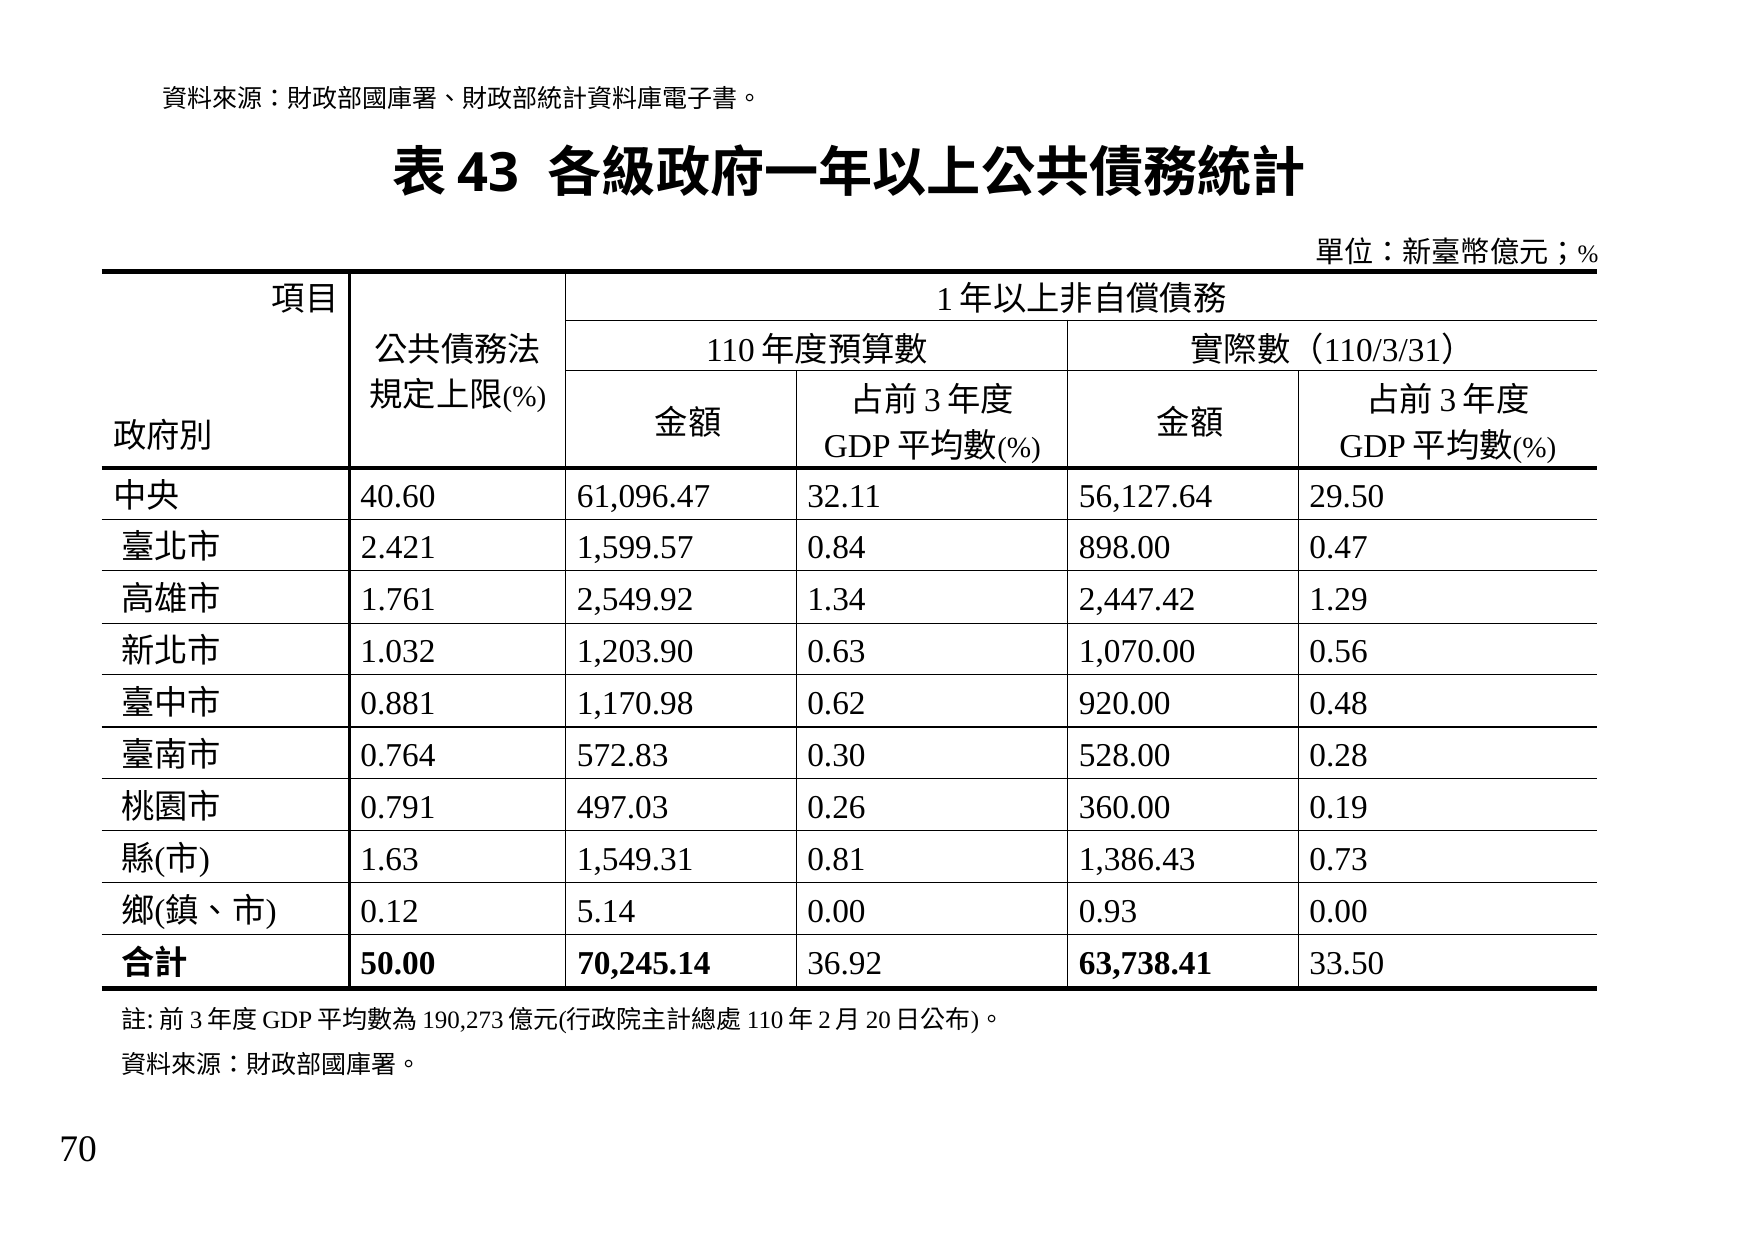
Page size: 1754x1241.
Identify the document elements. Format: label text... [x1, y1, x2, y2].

table_cell 0.62 [797, 675, 1067, 726]
table_cell 桃園市 [102, 779, 348, 830]
table_cell 0.30 [797, 728, 1067, 778]
table_cell 50.00 [351, 935, 565, 986]
table_cell 0.81 [797, 831, 1067, 882]
table_cell 金額 [1068, 371, 1298, 466]
table_cell 33.50 [1299, 935, 1597, 986]
table_cell 0.73 [1299, 831, 1597, 882]
table_cell 0.28 [1299, 728, 1597, 778]
table_cell 1,203.90 [566, 624, 796, 674]
table_cell 920.00 [1068, 675, 1298, 726]
table_cell 0.93 [1068, 883, 1298, 934]
table_cell 0.791 [351, 779, 565, 830]
table_cell 0.00 [797, 883, 1067, 934]
table_cell 0.63 [797, 624, 1067, 674]
table_cell 0.12 [351, 883, 565, 934]
table_cell 63,738.41 [1068, 935, 1298, 986]
table_cell 70,245.14 [566, 935, 796, 986]
table_header 項目 政府別 [102, 274, 348, 466]
table_cell 0.764 [351, 728, 565, 778]
table_cell 0.84 [797, 520, 1067, 570]
table_cell 1,599.57 [566, 520, 796, 570]
table_cell 528.00 [1068, 728, 1298, 778]
table_cell 0.19 [1299, 779, 1597, 830]
table_cell 1,070.00 [1068, 624, 1298, 674]
table_cell 合計 [102, 935, 348, 986]
table_cell 29.50 [1299, 470, 1597, 518]
table_cell 金額 [566, 371, 796, 466]
table_cell 61,096.47 [566, 470, 796, 518]
table_cell 2,549.92 [566, 571, 796, 622]
table_cell 縣(市) [102, 831, 348, 882]
table_cell 1.34 [797, 571, 1067, 622]
table_cell 1,386.43 [1068, 831, 1298, 882]
table_cell 0.26 [797, 779, 1067, 830]
table_header 公共債務法 規定上限(%) [351, 274, 565, 466]
table_cell 0.00 [1299, 883, 1597, 934]
text 單位：新臺幣億元；% [74, 236, 1598, 269]
table_cell 新北市 [102, 624, 348, 674]
table_cell 56,127.64 [1068, 470, 1298, 518]
text 資料來源：財政部國庫署、財政部統計資料庫電子書。 [162, 87, 1554, 112]
table_cell 2.421 [351, 520, 565, 570]
table_cell 360.00 [1068, 779, 1298, 830]
table_cell 898.00 [1068, 520, 1298, 570]
table_cell 占前3年度 GDP平均數(%) [797, 371, 1067, 466]
table_cell 臺南市 [102, 728, 348, 778]
table_cell 2,447.42 [1068, 571, 1298, 622]
table_cell 40.60 [351, 470, 565, 518]
table_header 1年以上非自償債務 [566, 274, 1597, 319]
table_cell 32.11 [797, 470, 1067, 518]
table_cell 1.032 [351, 624, 565, 674]
table_cell 占前3年度 GDP平均數(%) [1299, 371, 1597, 466]
table_cell 5.14 [566, 883, 796, 934]
table_cell 臺中市 [102, 675, 348, 726]
subtitle 表43 各級政府一年以上公共債務統計 [59, 112, 1639, 224]
text 註: 前3年度GDP平均數為190,273億元(行政院主計總處110年2月20日公布)。 [122, 1002, 1598, 1036]
table_cell 1,170.98 [566, 675, 796, 726]
table_cell 1,549.31 [566, 831, 796, 882]
table_cell 0.48 [1299, 675, 1597, 726]
table_cell 高雄市 [102, 571, 348, 622]
table_cell 572.83 [566, 728, 796, 778]
table_cell 1.761 [351, 571, 565, 622]
table_cell 實際數（110/3/31） [1068, 321, 1597, 370]
table_cell 0.881 [351, 675, 565, 726]
table_cell 臺北市 [102, 520, 348, 570]
text 資料來源：財政部國庫署。 [122, 1047, 1598, 1080]
table_cell 110年度預算數 [566, 321, 1067, 370]
table_cell 1.29 [1299, 571, 1597, 622]
table_cell 中央 [102, 470, 348, 518]
table_cell 0.47 [1299, 520, 1597, 570]
table_cell 鄉(鎮、市) [102, 883, 348, 934]
table_cell 0.56 [1299, 624, 1597, 674]
table_cell 497.03 [566, 779, 796, 830]
table_cell 36.92 [797, 935, 1067, 986]
table_cell 1.63 [351, 831, 565, 882]
